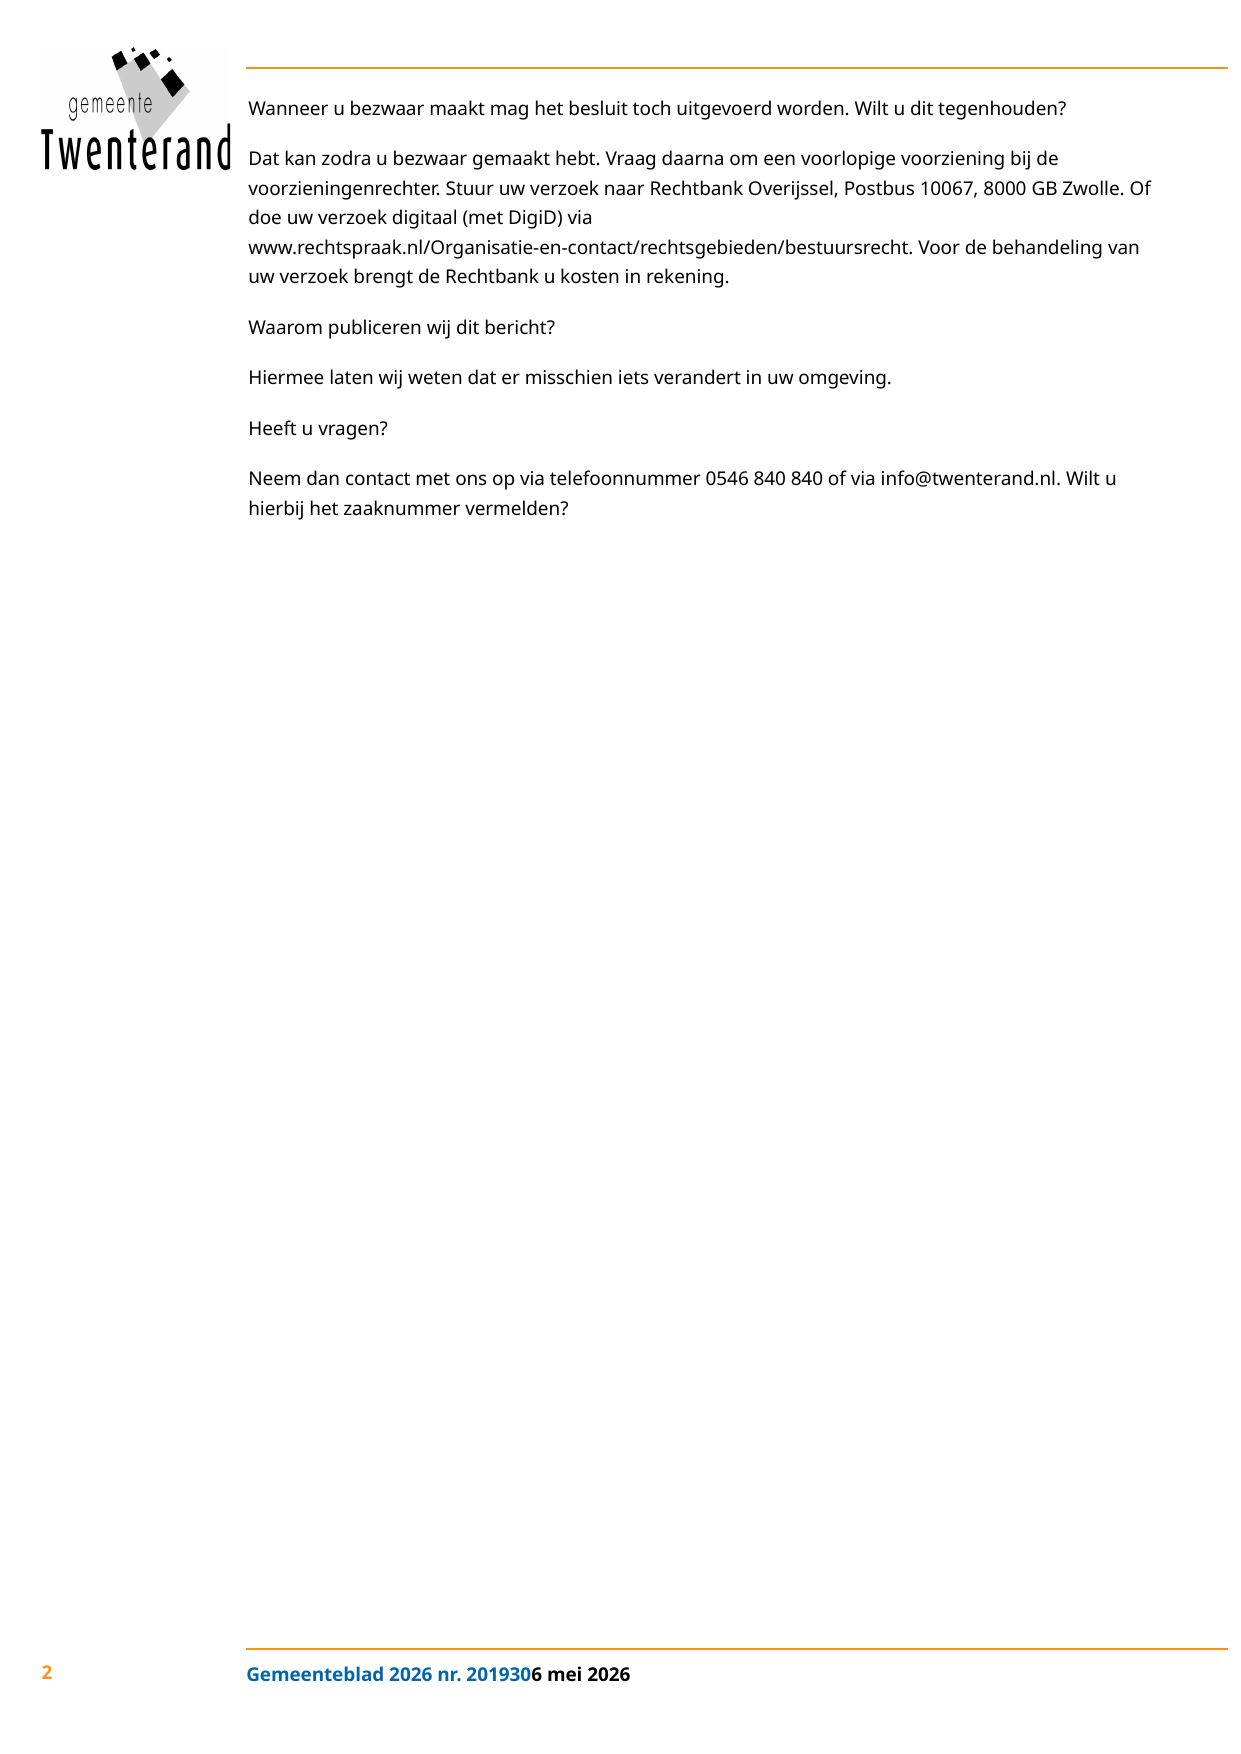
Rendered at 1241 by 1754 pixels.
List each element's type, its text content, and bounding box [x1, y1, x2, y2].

text Dat kan zodra u bezwaar gemaakt hebt. Vraag daarna om een voorlopige voorziening bij de voorzieningenrechter. Stuur uw verzoek naar Rechtbank Overijssel, Postbus 10067, 8000 GB Zwolle. Of doe uw verzoek digitaal (met DigiD) via www.rechtspraak.nl/Organisatie-en-contact/rechtsgebieden/bestuursrecht. Voor de behandeling van uw verzoek brengt de Rechtbank u kosten in rekening. [248, 145, 1152, 289]
picture [41, 47, 231, 172]
text Wanneer u bezwaar maakt mag het besluit toch uitgevoerd worden. Wilt u dit tegenhouden? [248, 95, 1152, 121]
text Waarom publiceren wij dit bericht? [248, 314, 1152, 340]
text Neem dan contact met ons op via telefoonnummer 0546 840 840 of via info@twenterand.nl. Wilt u hierbij het zaaknummer vermelden? [248, 465, 1152, 521]
text Heeft u vragen? [248, 415, 1152, 441]
text Hiermee laten wij weten dat er misschien iets verandert in uw omgeving. [248, 364, 1152, 390]
